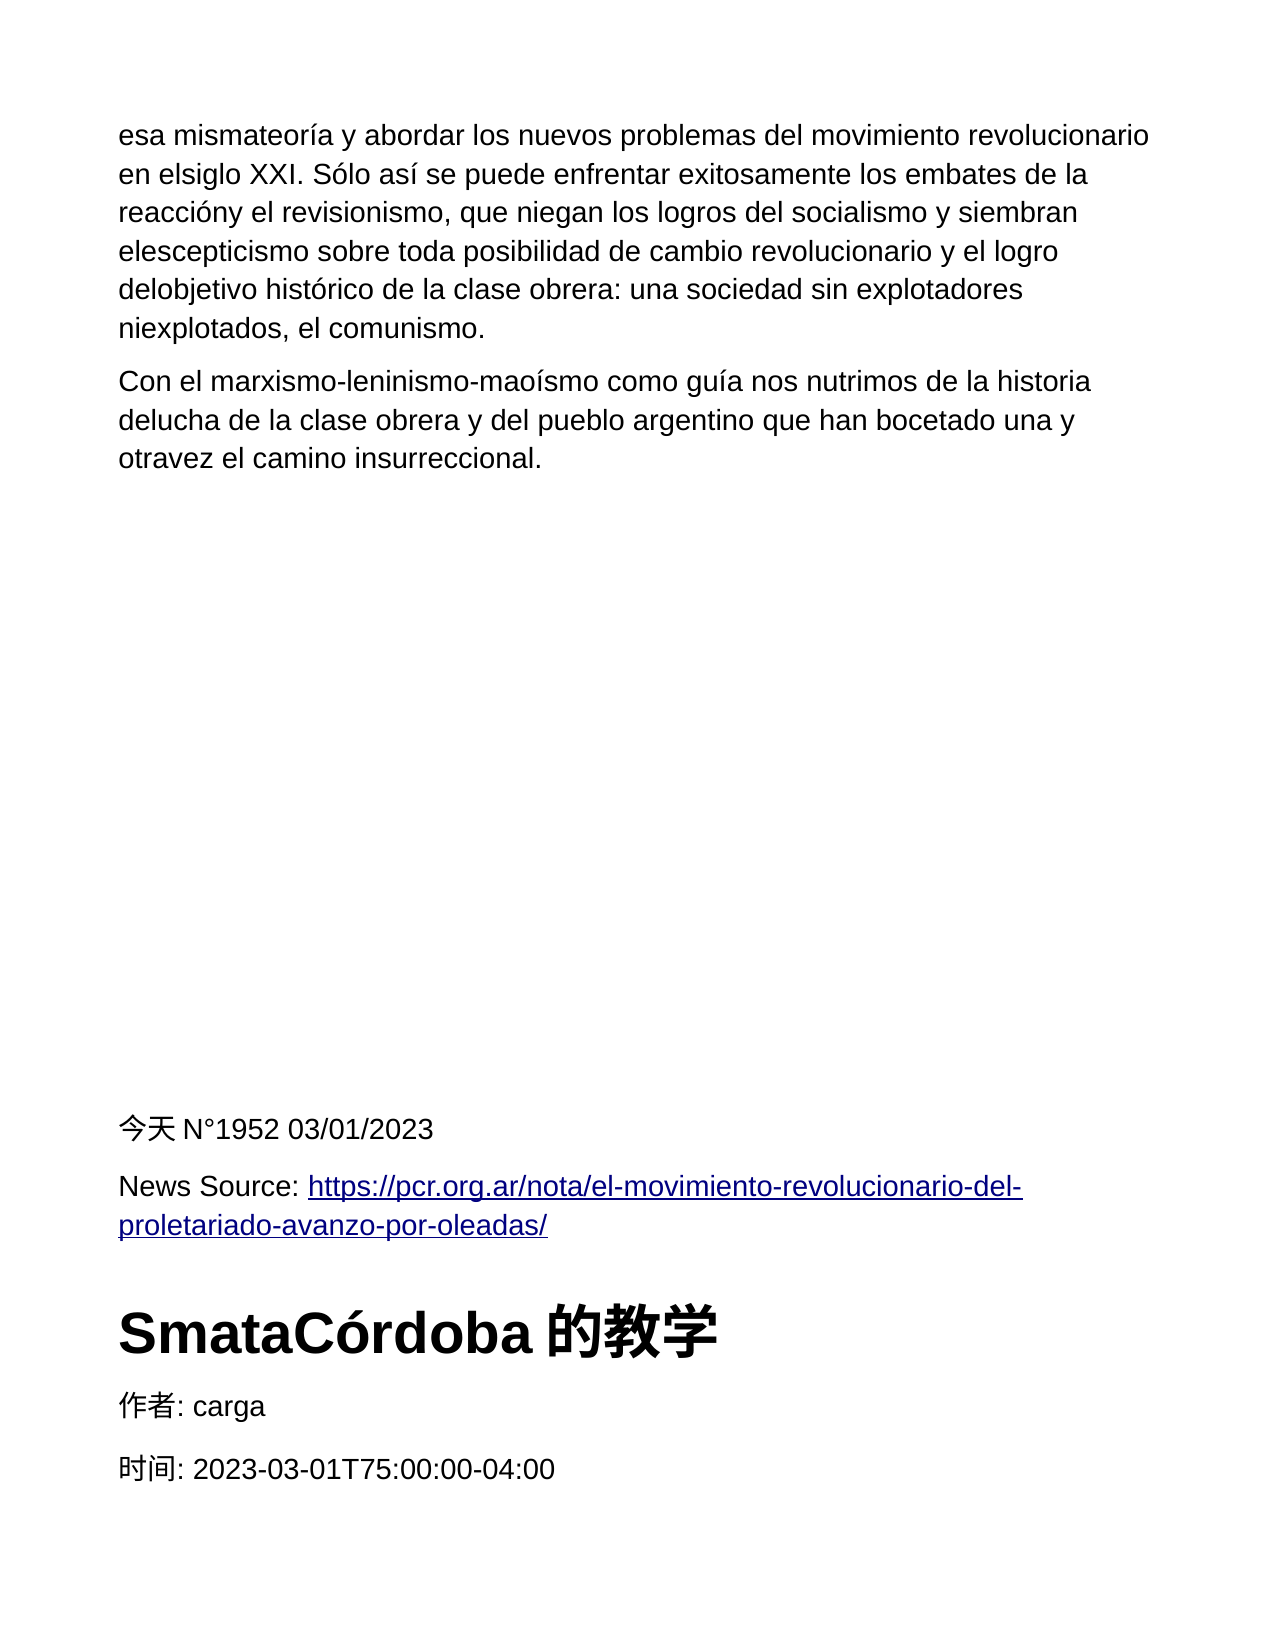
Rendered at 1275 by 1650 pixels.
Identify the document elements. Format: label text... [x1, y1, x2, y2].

subtitle SmataCórdoba的教学 [118, 1286, 1157, 1370]
text 作者: carga [118, 1383, 1157, 1425]
text 时间: 2023-03-01T75:00:00-04:00 [118, 1446, 1157, 1488]
text 今天N°1952 03/01/2023 [118, 494, 1157, 1148]
text Con el marxismo-leninismo-maoísmo como guía nos nutrimos de la historia delucha de la clase obrera y del pueblo argentino que han bocetado una y otravez el camino insurreccional. [118, 364, 1157, 474]
text esa mismateoría y abordar los nuevos problemas del movimiento revolucionario en elsiglo XXI. Sólo así se puede enfrentar exitosamente los embates de la reaccióny el revisionismo, que niegan los logros del socialismo y siembran elescepticismo sobre toda posibilidad de cambio revolucionario y el logro delobjetivo histórico de la clase obrera: una sociedad sin explotadores niexplotados, el comunismo. [118, 118, 1157, 344]
text News Source: https://pcr.org.ar/nota/el-movimiento-revolucionario-del-proletariado-avanzo-por-oleadas/ [118, 1169, 1157, 1241]
